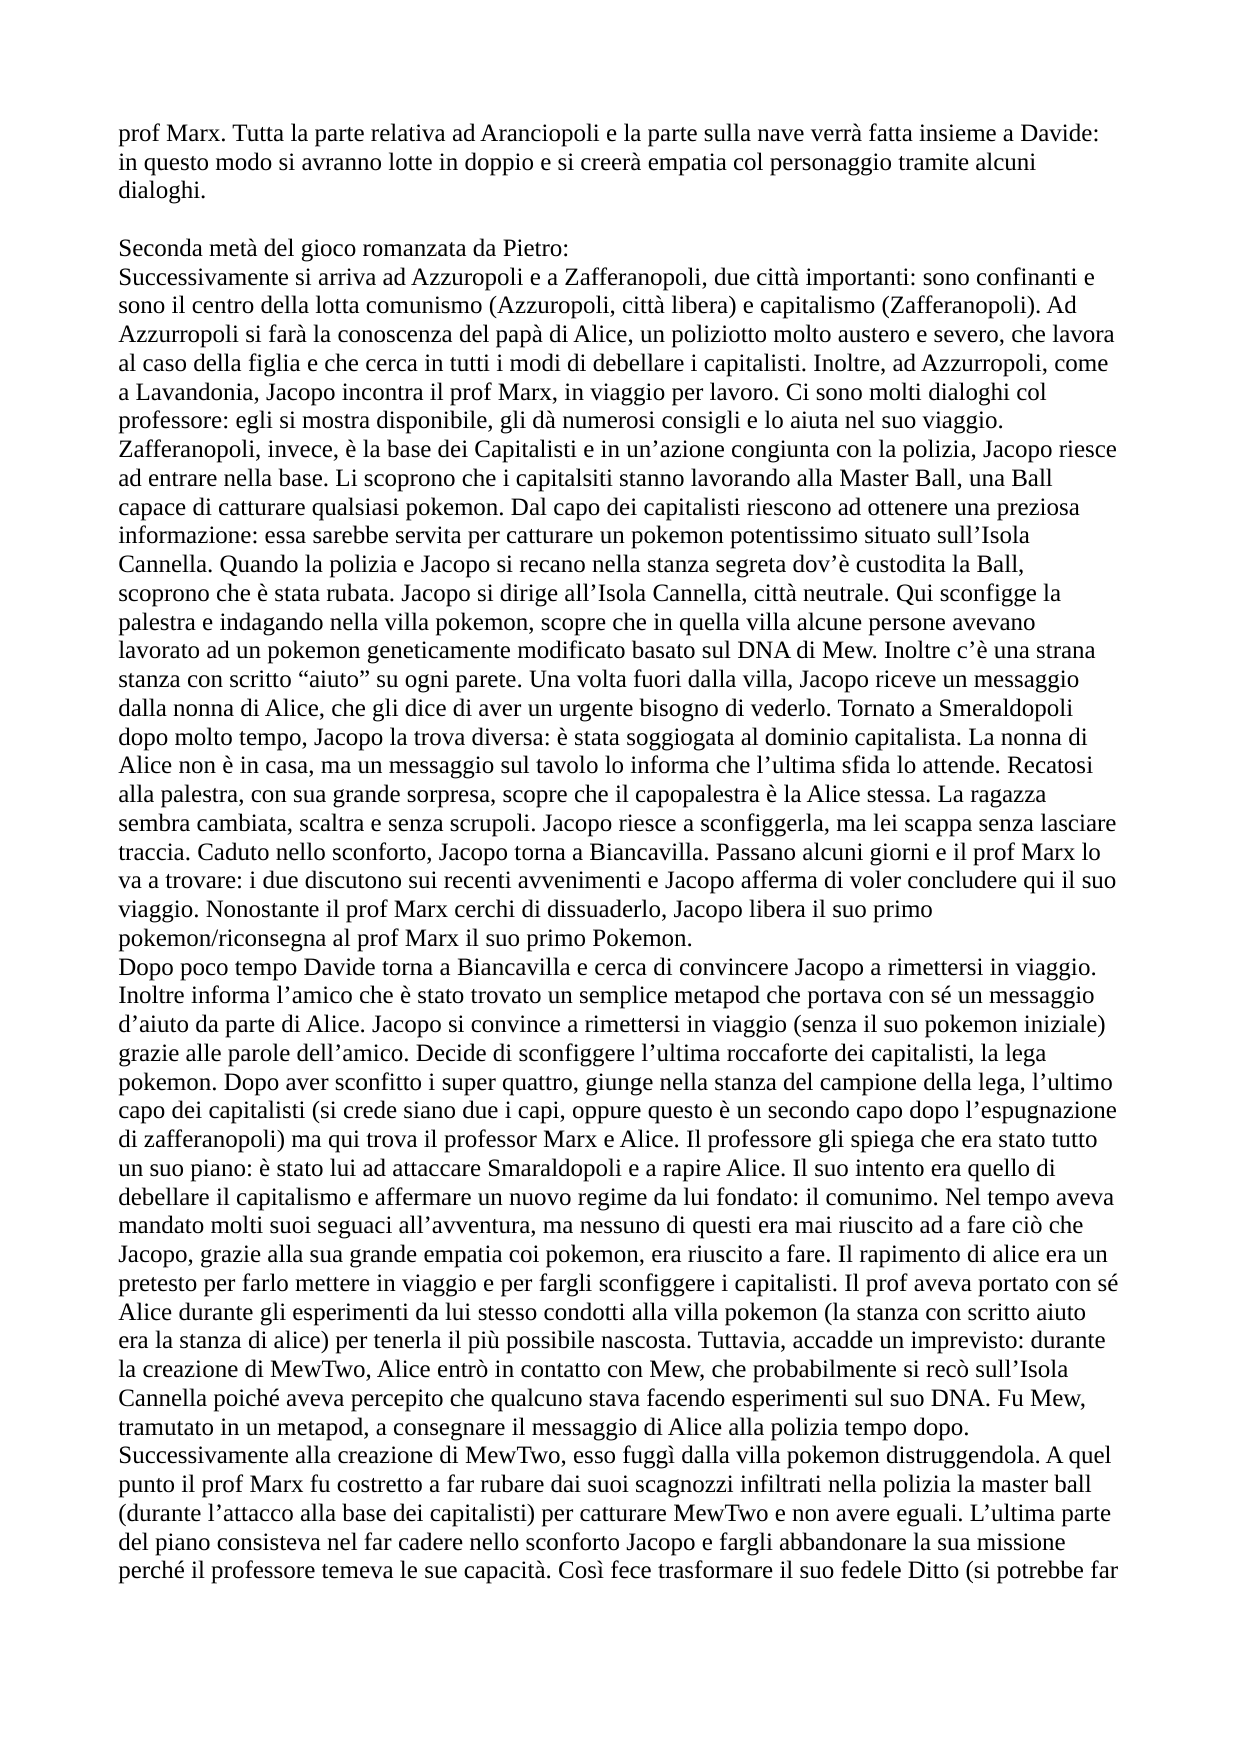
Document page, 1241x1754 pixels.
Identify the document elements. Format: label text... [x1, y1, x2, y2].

text prof Marx. Tutta la parte relativa ad Aranciopoli e la parte sulla nave verrà fatta insieme a Davide: in questo modo si avranno lotte in doppio e si creerà empatia col personaggio tramite alcuni dialoghi. [118, 118, 1122, 204]
text Dopo poco tempo Davide torna a Biancavilla e cerca di convincere Jacopo a rimettersi in viaggio. Inoltre informa l’amico che è stato trovato un semplice metapod che portava con sé un messaggio d’aiuto da parte di Alice. Jacopo si convince a rimettersi in viaggio (senza il suo pokemon iniziale) grazie alle parole dell’amico. Decide di sconfiggere l’ultima roccaforte dei capitalisti, la lega pokemon. Dopo aver sconfitto i super quattro, giunge nella stanza del campione della lega, l’ultimo capo dei capitalisti (si crede siano due i capi, oppure questo è un secondo capo dopo l’espugnazione di zafferanopoli) ma qui trova il professor Marx e Alice. Il professore gli spiega che era stato tutto un suo piano: è stato lui ad attaccare Smaraldopoli e a rapire Alice. Il suo intento era quello di debellare il capitalismo e affermare un nuovo regime da lui fondato: il comunimo. Nel tempo aveva mandato molti suoi seguaci all’avventura, ma nessuno di questi era mai riuscito ad a fare ciò che Jacopo, grazie alla sua grande empatia coi pokemon, era riuscito a fare. Il rapimento di alice era un pretesto per farlo mettere in viaggio e per fargli sconfiggere i capitalisti. Il prof aveva portato con sé Alice durante gli esperimenti da lui stesso condotti alla villa pokemon (la stanza con scritto aiuto era la stanza di alice) per tenerla il più possibile nascosta. Tuttavia, accadde un imprevisto: durante la creazione di MewTwo, Alice entrò in contatto con Mew, che probabilmente si recò sull’Isola Cannella poiché aveva percepito che qualcuno stava facendo esperimenti sul suo DNA. Fu Mew, tramutato in un metapod, a consegnare il messaggio di Alice alla polizia tempo dopo. Successivamente alla creazione di MewTwo, esso fuggì dalla villa pokemon distruggendola. A quel punto il prof Marx fu costretto a far rubare dai suoi scagnozzi infiltrati nella polizia la master ball (durante l’attacco alla base dei capitalisti) per catturare MewTwo e non avere eguali. L’ultima parte del piano consisteva nel far cadere nello sconforto Jacopo e fargli abbandonare la sua missione perché il professore temeva le sue capacità. Così fece trasformare il suo fedele Ditto (si potrebbe far [118, 952, 1122, 1584]
text Seconda metà del gioco romanzata da Pietro: [118, 233, 1122, 262]
text Successivamente si arriva ad Azzuropoli e a Zafferanopoli, due città importanti: sono confinanti e sono il centro della lotta comunismo (Azzuropoli, città libera) e capitalismo (Zafferanopoli). Ad Azzurropoli si farà la conoscenza del papà di Alice, un poliziotto molto austero e severo, che lavora al caso della figlia e che cerca in tutti i modi di debellare i capitalisti. Inoltre, ad Azzurropoli, come a Lavandonia, Jacopo incontra il prof Marx, in viaggio per lavoro. Ci sono molti dialoghi col professore: egli si mostra disponibile, gli dà numerosi consigli e lo aiuta nel suo viaggio. Zafferanopoli, invece, è la base dei Capitalisti e in un’azione congiunta con la polizia, Jacopo riesce ad entrare nella base. Li scoprono che i capitalsiti stanno lavorando alla Master Ball, una Ball capace di catturare qualsiasi pokemon. Dal capo dei capitalisti riescono ad ottenere una preziosa informazione: essa sarebbe servita per catturare un pokemon potentissimo situato sull’Isola Cannella. Quando la polizia e Jacopo si recano nella stanza segreta dov’è custodita la Ball, scoprono che è stata rubata. Jacopo si dirige all’Isola Cannella, città neutrale. Qui sconfigge la palestra e indagando nella villa pokemon, scopre che in quella villa alcune persone avevano lavorato ad un pokemon geneticamente modificato basato sul DNA di Mew. Inoltre c’è una strana stanza con scritto “aiuto” su ogni parete. Una volta fuori dalla villa, Jacopo riceve un messaggio dalla nonna di Alice, che gli dice di aver un urgente bisogno di vederlo. Tornato a Smeraldopoli dopo molto tempo, Jacopo la trova diversa: è stata soggiogata al dominio capitalista. La nonna di Alice non è in casa, ma un messaggio sul tavolo lo informa che l’ultima sfida lo attende. Recatosi alla palestra, con sua grande sorpresa, scopre che il capopalestra è la Alice stessa. La ragazza sembra cambiata, scaltra e senza scrupoli. Jacopo riesce a sconfiggerla, ma lei scappa senza lasciare traccia. Caduto nello sconforto, Jacopo torna a Biancavilla. Passano alcuni giorni e il prof Marx lo va a trovare: i due discutono sui recenti avvenimenti e Jacopo afferma di voler concludere qui il suo viaggio. Nonostante il prof Marx cerchi di dissuaderlo, Jacopo libera il suo primo pokemon/riconsegna al prof Marx il suo primo Pokemon. [118, 262, 1122, 952]
